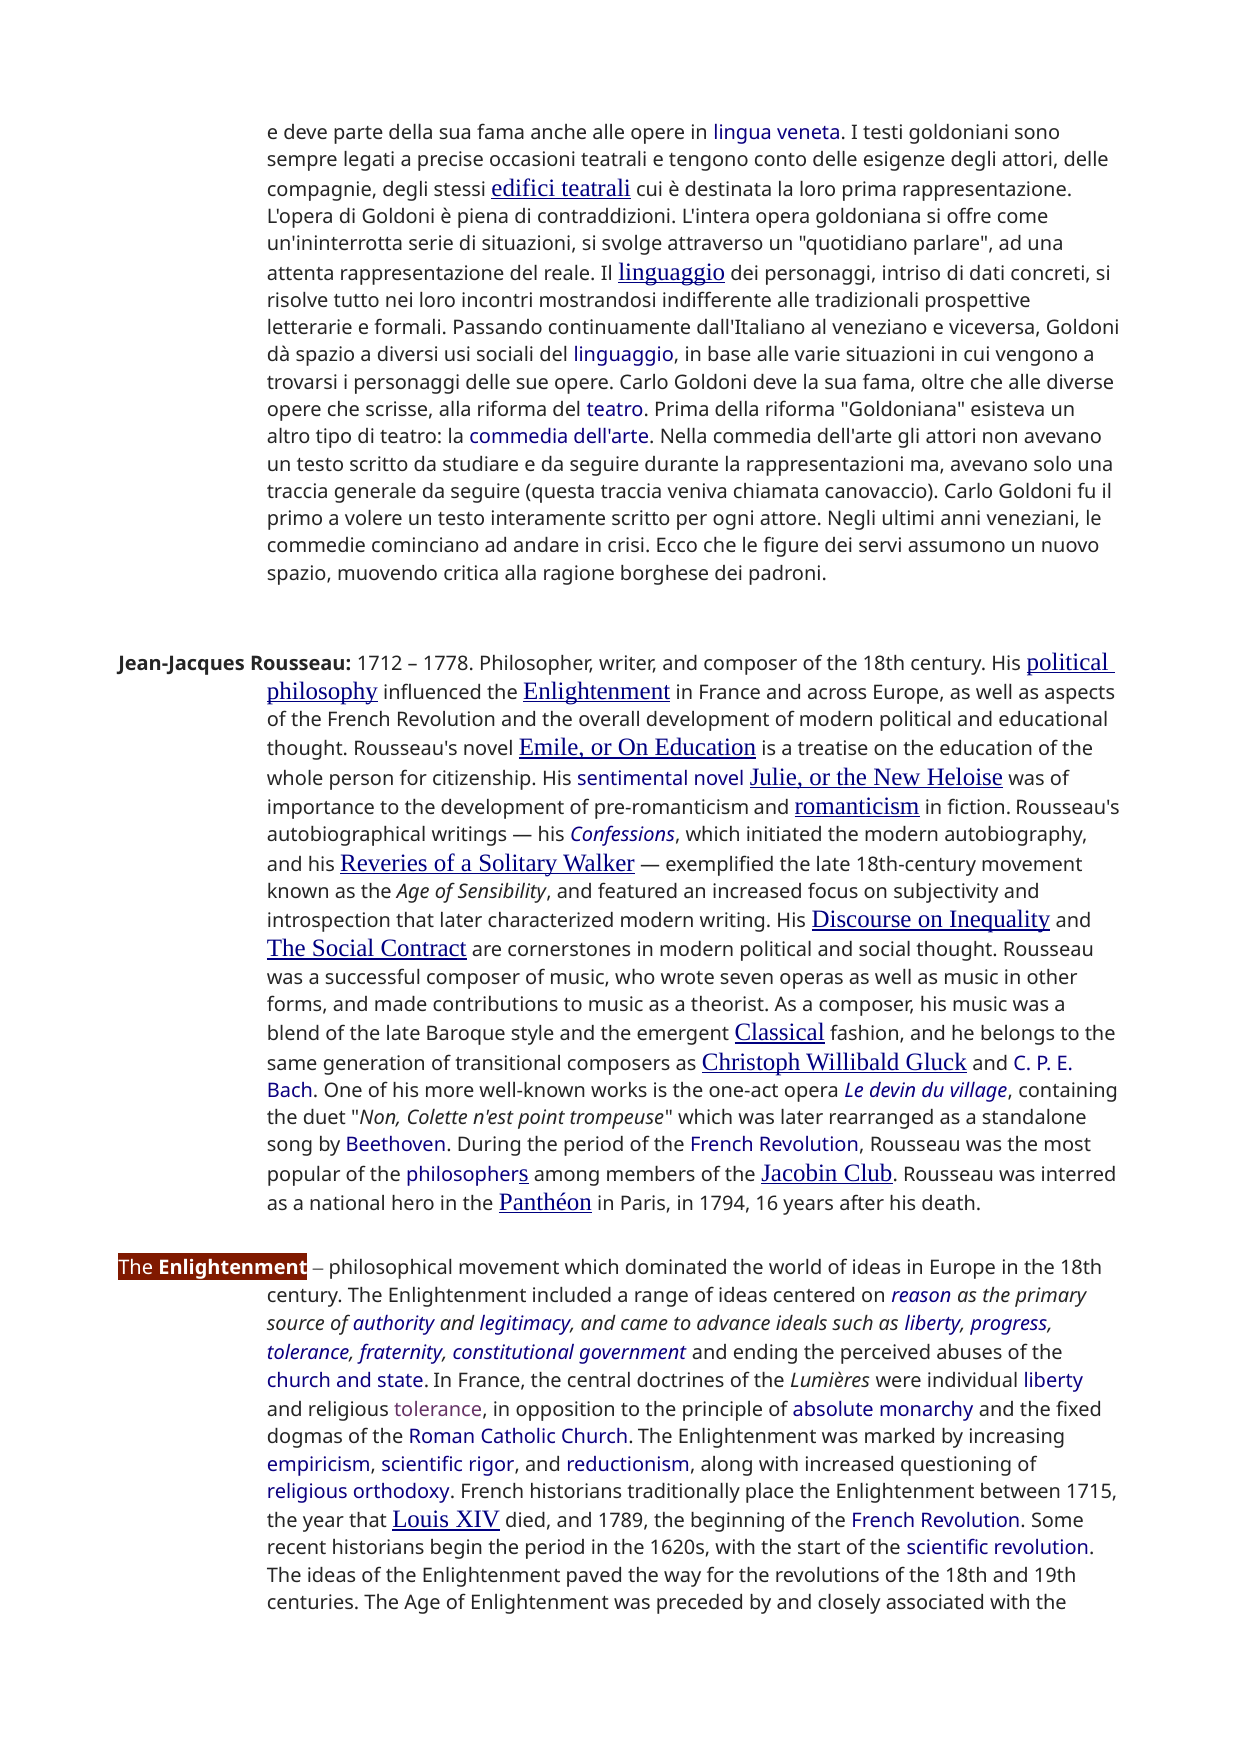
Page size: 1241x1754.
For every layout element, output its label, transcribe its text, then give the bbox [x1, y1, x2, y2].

text The Enlightenment – philosophical movement which dominated the world of ideas in Europe in the 18th century. The Enlightenment included a range of ideas centered on reason as the primary source of authority and legitimacy, and came to advance ideals such as liberty, progress, tolerance, fraternity, constitutional government and ending the perceived abuses of the church and state. In France, the central doctrines of the Lumières were individual liberty and religious tolerance, in opposition to the principle of absolute monarchy and the fixed dogmas of the Roman Catholic Church. The Enlightenment was marked by increasing empiricism, scientific rigor, and reductionism, along with increased questioning of religious orthodoxy. French historians traditionally place the Enlightenment between 1715, the year that Louis XIV died, and 1789, the beginning of the French Revolution. Some recent historians begin the period in the 1620s, with the start of the scientific revolution. The ideas of the Enlightenment paved the way for the revolutions of the 18th and 19th centuries. The Age of Enlightenment was preceded by and closely associated with the [118, 1253, 1122, 1615]
text e deve parte della sua fama anche alle opere in lingua veneta. I testi goldoniani sono sempre legati a precise occasioni teatrali e tengono conto delle esigenze degli attori, delle compagnie, degli stessi edifici teatrali cui è destinata la loro prima rappresentazione. L'opera di Goldoni è piena di contraddizioni. L'intera opera goldoniana si offre come un'ininterrotta serie di situazioni, si svolge attraverso un "quotidiano parlare", ad una attenta rappresentazione del reale. Il linguaggio dei personaggi, intriso di dati concreti, si risolve tutto nei loro incontri mostrandosi indifferente alle tradizionali prospettive letterarie e formali. Passando continuamente dall'Italiano al veneziano e viceversa, Goldoni dà spazio a diversi usi sociali del linguaggio, in base alle varie situazioni in cui vengono a trovarsi i personaggi delle sue opere. Carlo Goldoni deve la sua fama, oltre che alle diverse opere che scrisse, alla riforma del teatro. Prima della riforma "Goldoniana" esisteva un altro tipo di teatro: la commedia dell'arte. Nella commedia dell'arte gli attori non avevano un testo scritto da studiare e da seguire durante la rappresentazioni ma, avevano solo una traccia generale da seguire (questa traccia veniva chiamata canovaccio). Carlo Goldoni fu il primo a volere un testo interamente scritto per ogni attore. Negli ultimi anni veneziani, le commedie cominciano ad andare in crisi. Ecco che le figure dei servi assumono un nuovo spazio, muovendo critica alla ragione borghese dei padroni. [118, 118, 1122, 586]
text Jean-Jacques Rousseau: 1712 – 1778. Philosopher, writer, and composer of the 18th century. His political philosophy influenced the Enlightenment in France and across Europe, as well as aspects of the French Revolution and the overall development of modern political and educational thought. Rousseau's novel Emile, or On Education is a treatise on the education of the whole person for citizenship. His sentimental novel Julie, or the New Heloise was of importance to the development of pre-romanticism and romanticism in fiction. Rousseau's autobiographical writings — his Confessions, which initiated the modern autobiography, and his Reveries of a Solitary Walker — exemplified the late 18th-century movement known as the Age of Sensibility, and featured an increased focus on subjectivity and introspection that later characterized modern writing. His Discourse on Inequality and The Social Contract are cornerstones in modern political and social thought. Rousseau was a successful composer of music, who wrote seven operas as well as music in other forms, and made contributions to music as a theorist. As a composer, his music was a blend of the late Baroque style and the emergent Classical fashion, and he belongs to the same generation of transitional composers as Christoph Willibald Gluck and C. P. E. Bach. One of his more well-known works is the one-act opera Le devin du village, containing the duet "Non, Colette n'est point trompeuse" which was later rearranged as a standalone song by Beethoven. During the period of the French Revolution, Rousseau was the most popular of the philosophers among members of the Jacobin Club. Rousseau was interred as a national hero in the Panthéon in Paris, in 1794, 16 years after his death. [118, 647, 1122, 1216]
